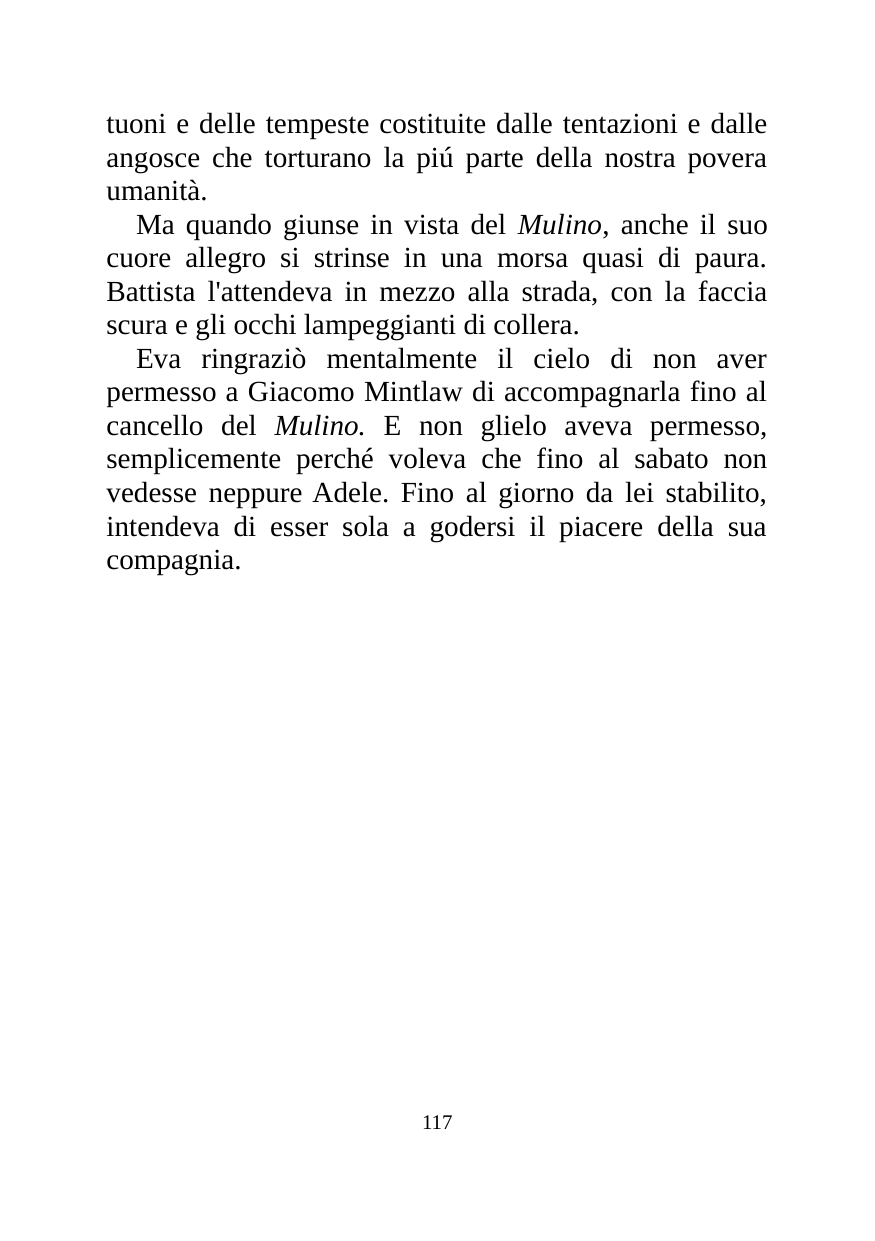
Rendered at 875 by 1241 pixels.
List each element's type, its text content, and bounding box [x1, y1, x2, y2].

text Eva ringraziò mentalmente il cielo di non aver permesso a Giacomo Mintlaw di accompagnarla fino al cancello del Mulino. E non glielo aveva permesso, semplicemente perché voleva che fino al sabato non vedesse neppure Adele. Fino al giorno da lei stabilito, intendeva di esser sola a godersi il piacere della sua compagnia. [106, 341, 768, 576]
text Ma quando giunse in vista del Mulino, anche il suo cuore allegro si strinse in una morsa quasi di paura. Battista l'attendeva in mezzo alla strada, con la faccia scura e gli occhi lampeggianti di collera. [106, 207, 768, 341]
text tuoni e delle tempeste costituite dalle tentazioni e dalle angosce che torturano la piú parte della nostra povera umanità. [106, 106, 768, 207]
